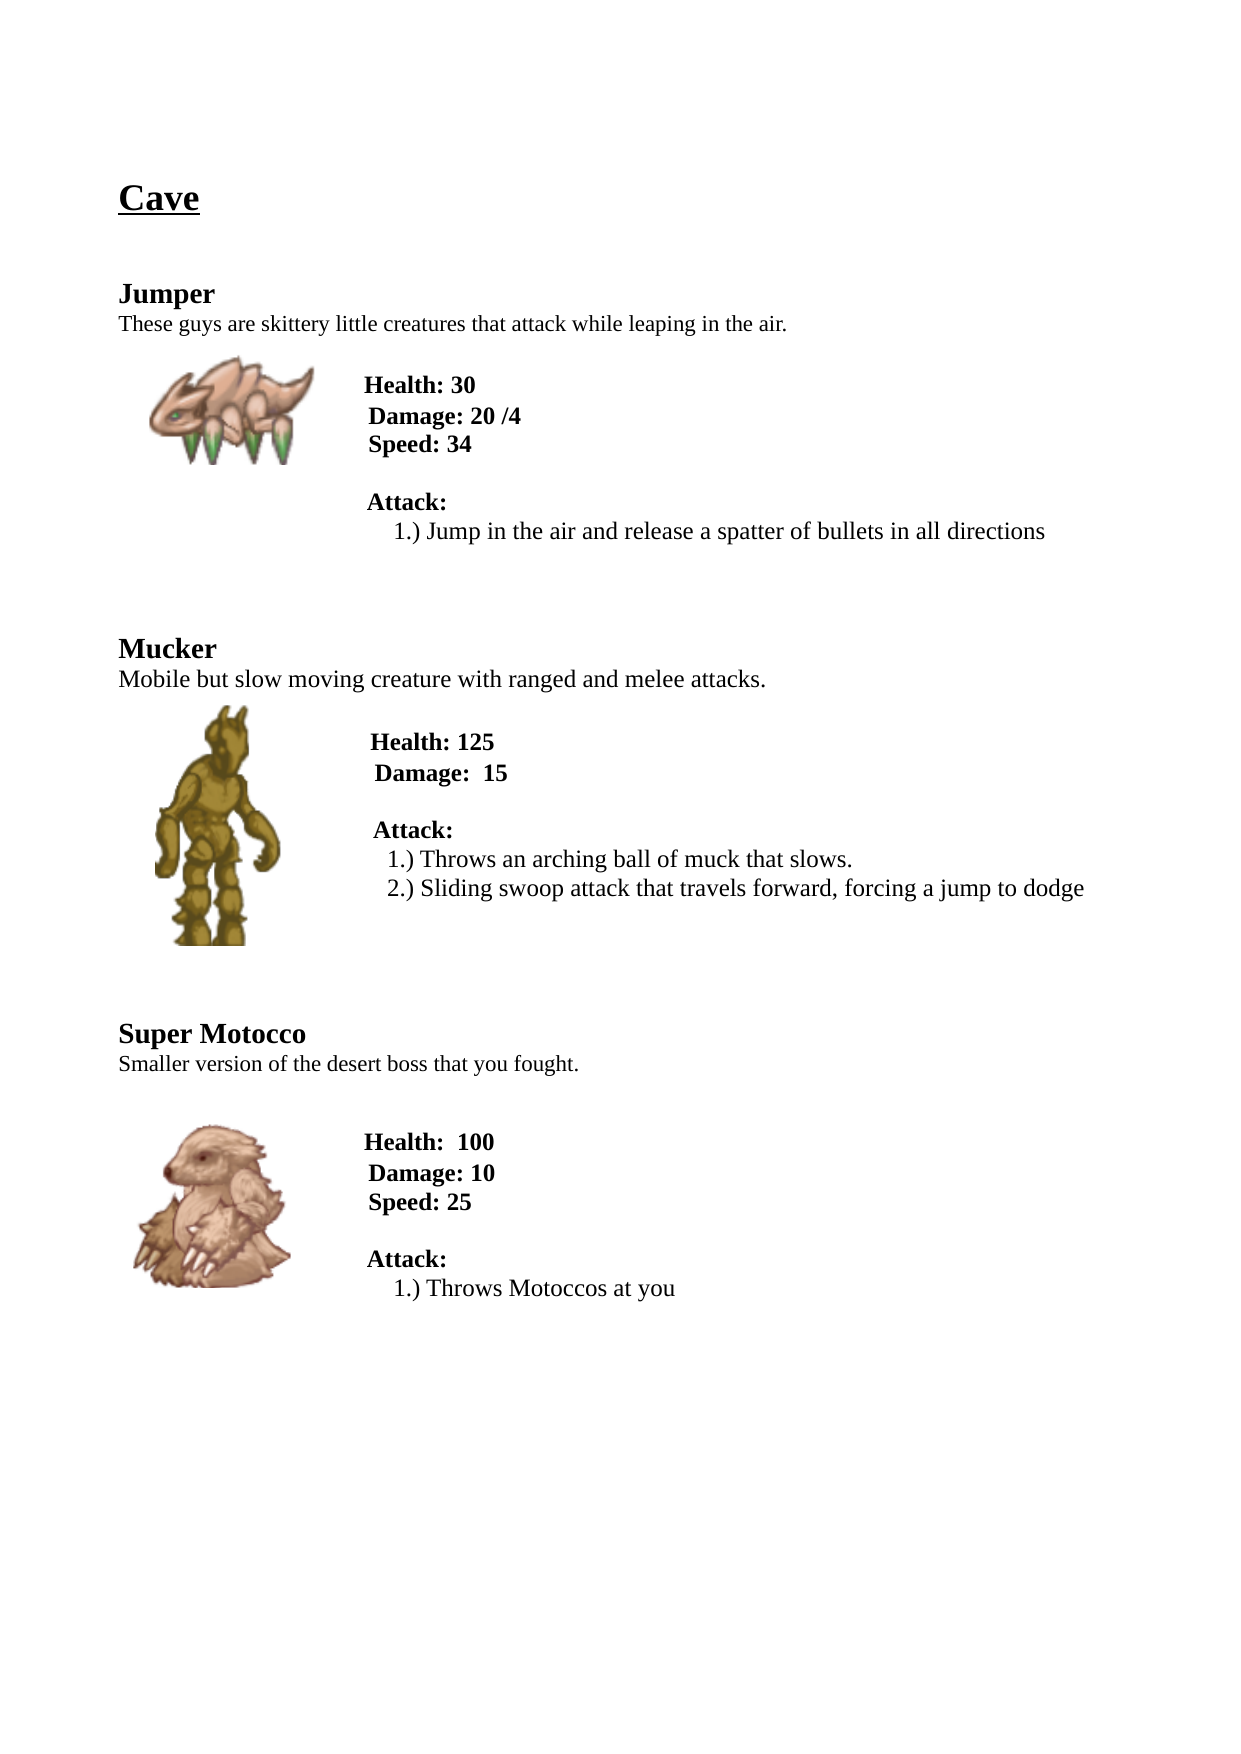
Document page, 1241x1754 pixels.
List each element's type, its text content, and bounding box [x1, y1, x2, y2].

text [118, 758, 155, 787]
text 1.) Throws Motoccos at you [118, 1273, 1122, 1302]
text [118, 719, 155, 758]
text Speed: 25 [294, 1187, 1122, 1215]
text Attack: [282, 815, 1122, 844]
text Health: 100 [294, 1119, 1122, 1158]
text Attack: [118, 487, 1122, 516]
text Health: 30 [321, 362, 1122, 401]
text Jumper [118, 276, 1122, 310]
text [118, 362, 148, 401]
text 1.) Jump in the air and release a spatter of bullets in all directions [118, 516, 1122, 544]
text Damage: 20 /4 [321, 401, 1122, 429]
text Smaller version of the desert boss that you fought. [118, 1050, 1122, 1076]
text [118, 429, 148, 458]
text Super Motocco [118, 1017, 1122, 1050]
text Attack: [294, 1244, 1122, 1273]
text Mobile but slow moving creature with ranged and melee attacks. [118, 664, 1122, 719]
text [118, 815, 155, 844]
picture [155, 701, 282, 946]
text 2.) Sliding swoop attack that travels forward, forcing a jump to dodge [282, 873, 1122, 902]
text Health: 125 [282, 719, 1122, 758]
text Speed: 34 [321, 429, 1122, 458]
text These guys are skittery little creatures that attack while leaping in the air. [118, 310, 1122, 336]
text Damage: 10 [294, 1158, 1122, 1187]
text Cave [118, 176, 1122, 219]
text [118, 401, 148, 429]
text 1.) Throws an arching ball of muck that slows. [282, 844, 1122, 873]
text Mucker [118, 631, 1122, 664]
text [118, 844, 155, 873]
text Damage: 15 [282, 758, 1122, 787]
